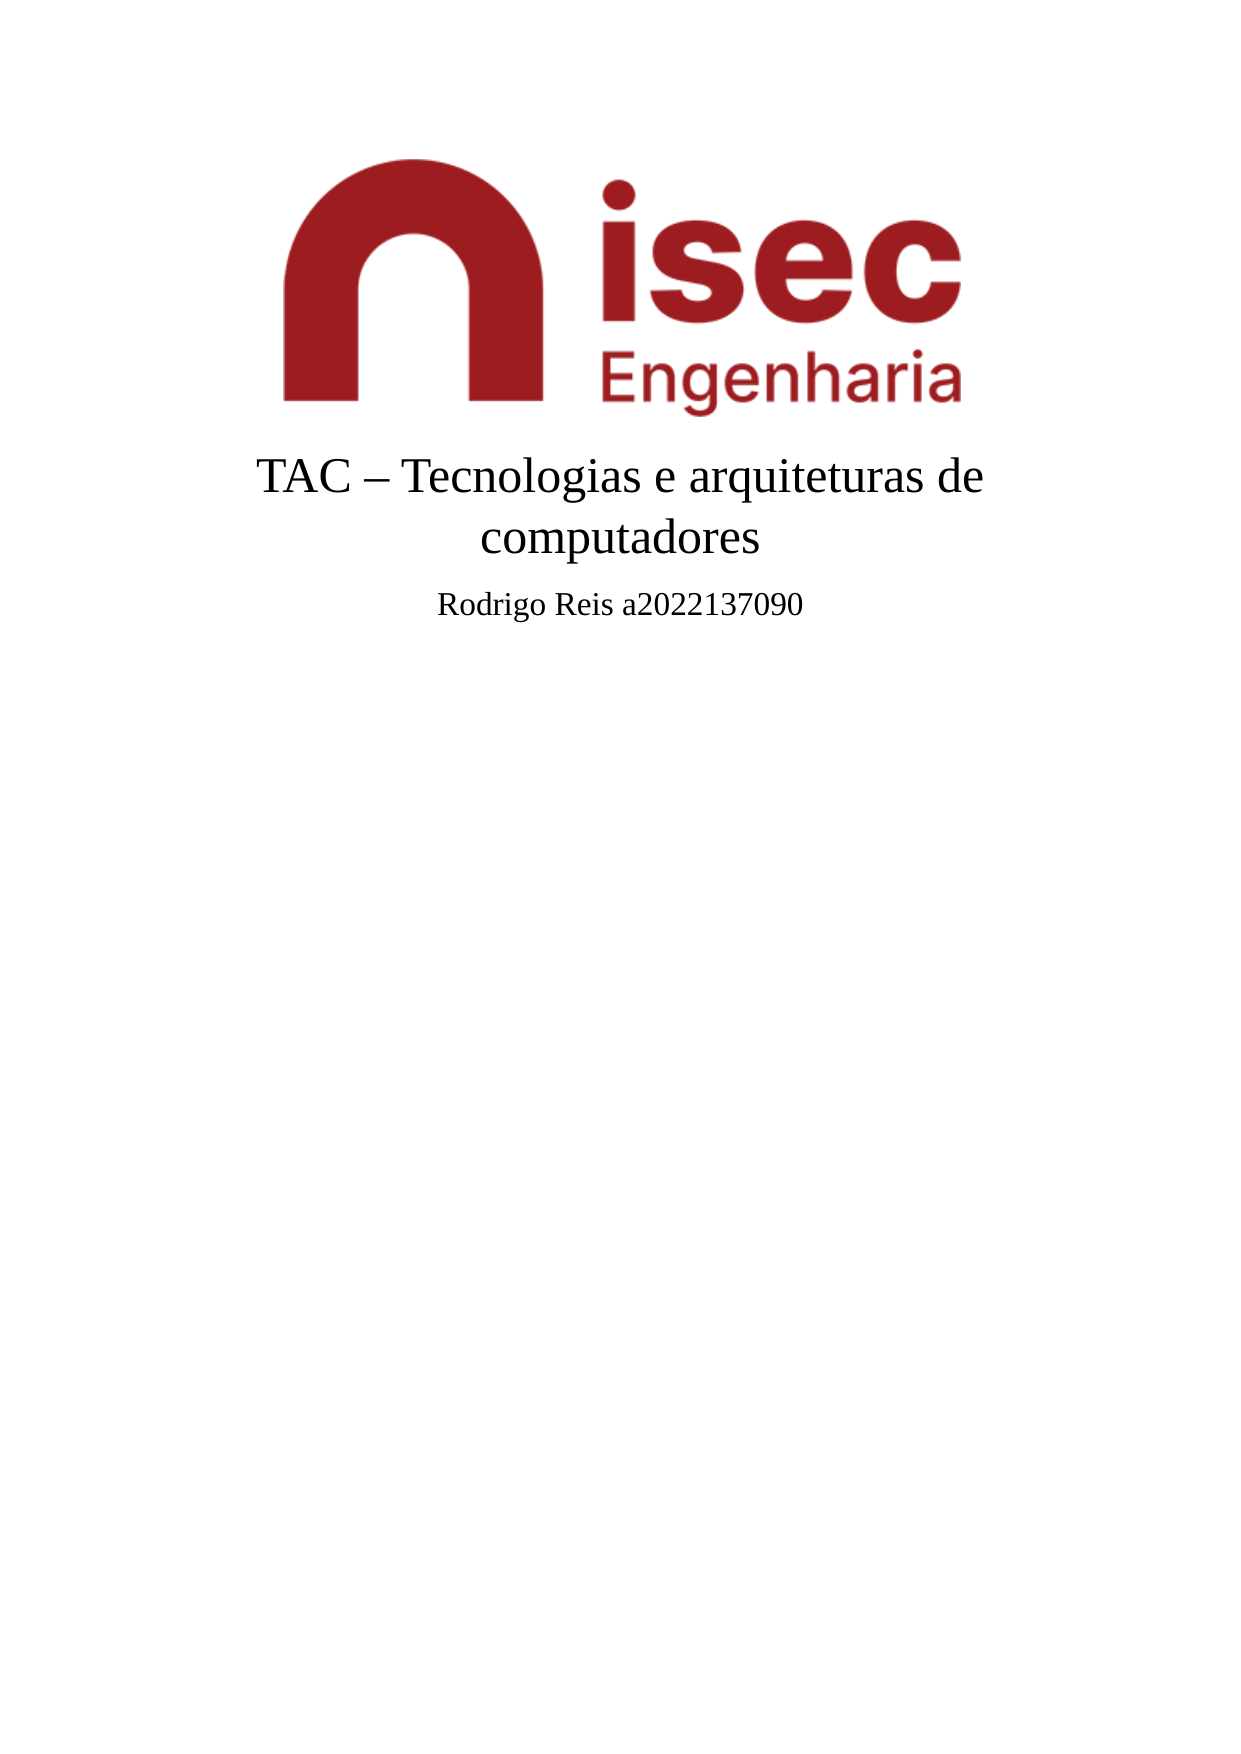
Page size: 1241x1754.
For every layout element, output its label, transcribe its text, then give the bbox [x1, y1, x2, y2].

text Rodrigo Reis a2022137090 [177, 584, 1063, 622]
text TAC – Tecnologias e arquiteturas de computadores [177, 446, 1063, 564]
